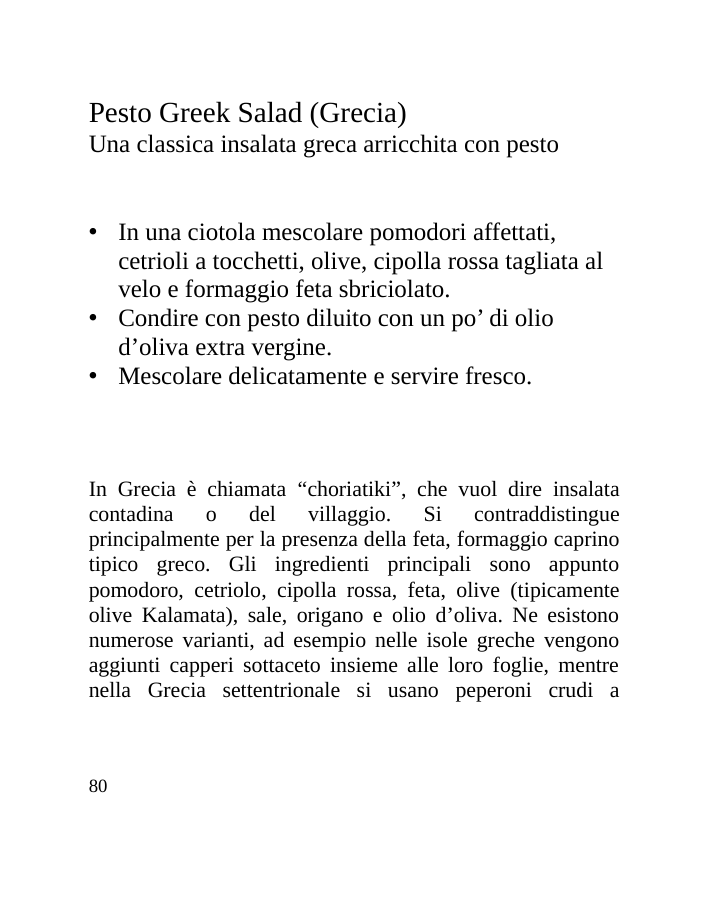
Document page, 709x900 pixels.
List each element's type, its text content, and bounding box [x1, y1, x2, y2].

text In Grecia è chiamata “choriatiki”, che vuol dire insalata contadina o del villaggio. Si contraddistingue principalmente per la presenza della feta, formaggio caprino tipico greco. Gli ingredienti principali sono appunto pomodoro, cetriolo, cipolla rossa, feta, olive (tipicamente olive Kalamata), sale, origano e olio d’oliva. Ne esistono numerose varianti, ad esempio nelle isole greche vengono aggiunti capperi sottaceto insieme alle loro foglie, mentre nella Grecia settentrionale si usano peperoni crudi a [88, 476, 620, 703]
list Mescolare delicatamente e servire fresco. [88, 361, 620, 389]
text Una classica insalata greca arricchita con pesto [88, 129, 620, 158]
list In una ciotola mescolare pomodori affettati, cetrioli a tocchetti, olive, cipolla rossa tagliata al velo e formaggio feta sbriciolato. [88, 217, 620, 303]
list Condire con pesto diluito con un po’ di olio d’oliva extra vergine. [88, 303, 620, 361]
text Pesto Greek Salad (Grecia) [88, 96, 620, 129]
